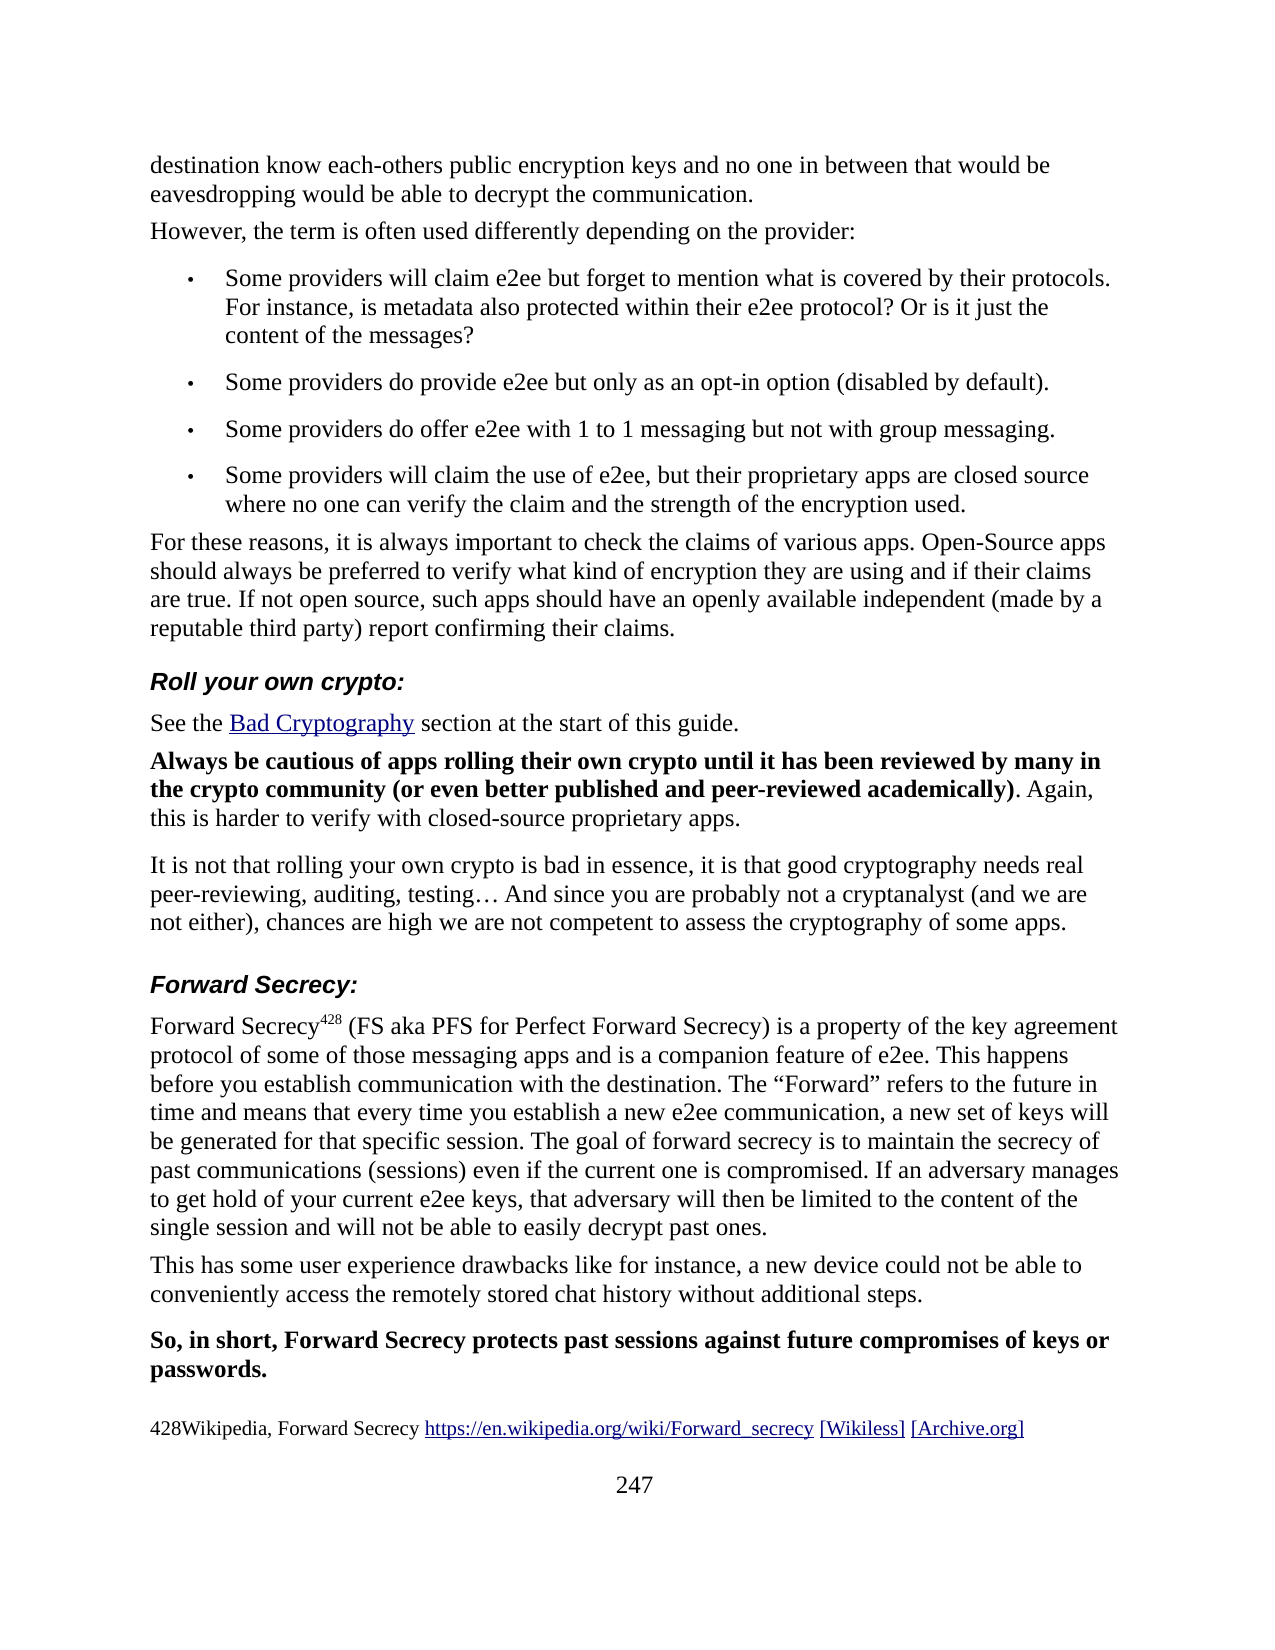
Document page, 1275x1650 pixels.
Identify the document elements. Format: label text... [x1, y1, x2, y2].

list Some providers do offer e2ee with 1 to 1 messaging but not with group messaging. [187, 414, 1125, 443]
text Always be cautious of apps rolling their own crypto until it has been reviewed by many in the crypto community (or even better published and peer-reviewed academically). Again, this is harder to verify with closed-source proprietary apps. [150, 746, 1125, 832]
list Some providers will claim e2ee but forget to mention what is covered by their protocols. For instance, is metadata also protected within their e2ee protocol? Or is it just the content of the messages? [187, 263, 1125, 349]
text This has some user experience drawbacks like for instance, a new device could not be able to conveniently access the remotely stored chat history without additional steps. [150, 1250, 1125, 1308]
text Forward Secrecy (FS aka PFS for Perfect Forward Secrecy) is a property of the key agreement protocol of some of those messaging apps and is a companion feature of e2ee. This happens before you establish communication with the destination. The “Forward” refers to the future in time and means that every time you establish a new e2ee communication, a new set of keys will be generated for that specific session. The goal of forward secrecy is to maintain the secrecy of past communications (sessions) even if the current one is compromised. If an adversary manages to get hold of your current e2ee keys, that adversary will then be limited to the content of the single session and will not be able to easily decrypt past ones. [150, 1011, 1125, 1241]
text See the Bad Cryptography section at the start of this guide. [150, 708, 1125, 737]
text Wikipedia, Forward Secrecy https://en.wikipedia.org/wiki/Forward_secrecy [Wikiless] [Archive.org] [150, 1416, 1125, 1440]
list Some providers do provide e2ee but only as an opt-in option (disabled by default). [187, 367, 1125, 396]
text So, in short, Forward Secrecy protects past sessions against future compromises of keys or passwords. [150, 1326, 1125, 1383]
subtitle Forward Secrecy: [150, 970, 1125, 999]
text For these reasons, it is always important to check the claims of various apps. Open-Source apps should always be preferred to verify what kind of encryption they are using and if their claims are true. If not open source, such apps should have an openly available independent (made by a reputable third party) report confirming their claims. [150, 527, 1125, 642]
subtitle Roll your own crypto: [150, 667, 1125, 696]
text It is not that rolling your own crypto is bad in essence, it is that good cryptography needs real peer-reviewing, auditing, testing… And since you are probably not a cryptanalyst (and we are not either), chances are high we are not competent to assess the cryptography of some apps. [150, 850, 1125, 936]
text destination know each-others public encryption keys and no one in between that would be eavesdropping would be able to decrypt the communication. [150, 150, 1125, 207]
text However, the term is often used differently depending on the provider: [150, 216, 1125, 245]
list Some providers will claim the use of e2ee, but their proprietary apps are closed source where no one can verify the claim and the strength of the encryption used. [187, 461, 1125, 518]
